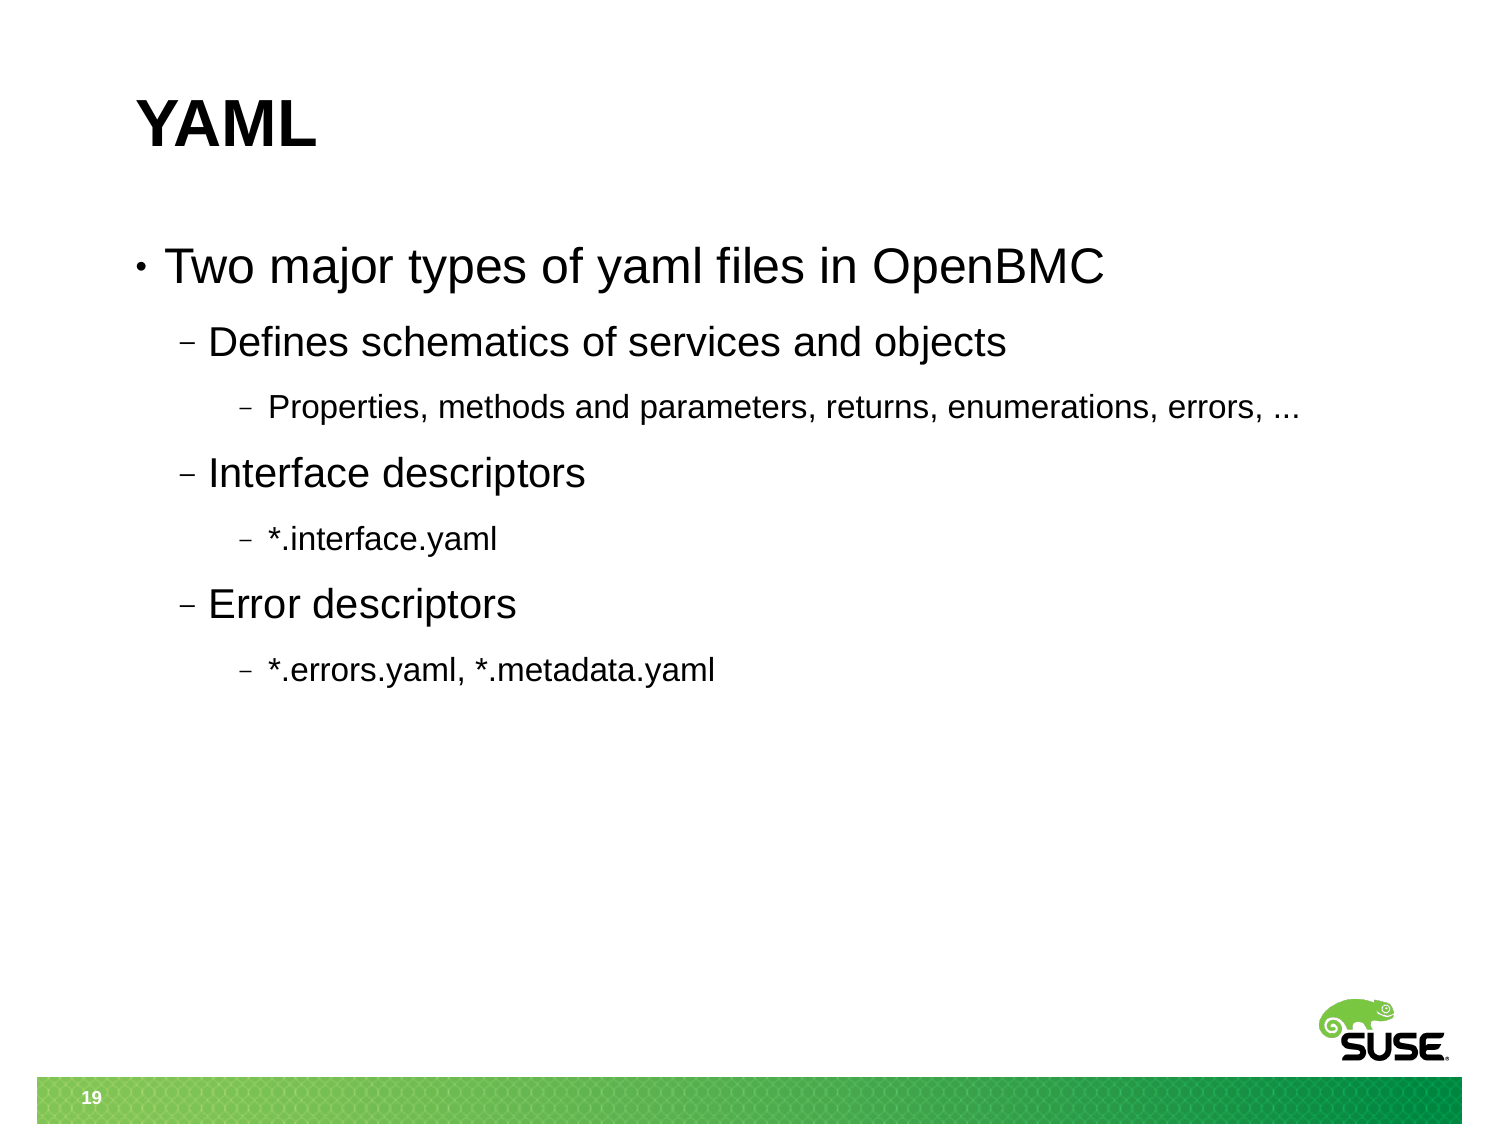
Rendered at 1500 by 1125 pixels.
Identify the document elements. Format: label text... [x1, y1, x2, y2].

picture [1319, 999, 1449, 1061]
list Two major types of yaml files in OpenBMC Defines schematics of services and objects Properties, methods and parameters, returns, enumerations, errors, ... Interface descriptors *.interface.yaml Error descriptors *.errors.yaml, *.metadata.yaml [135, 238, 1372, 982]
title YAML [135, 41, 1372, 204]
picture [37, 1077, 1462, 1124]
